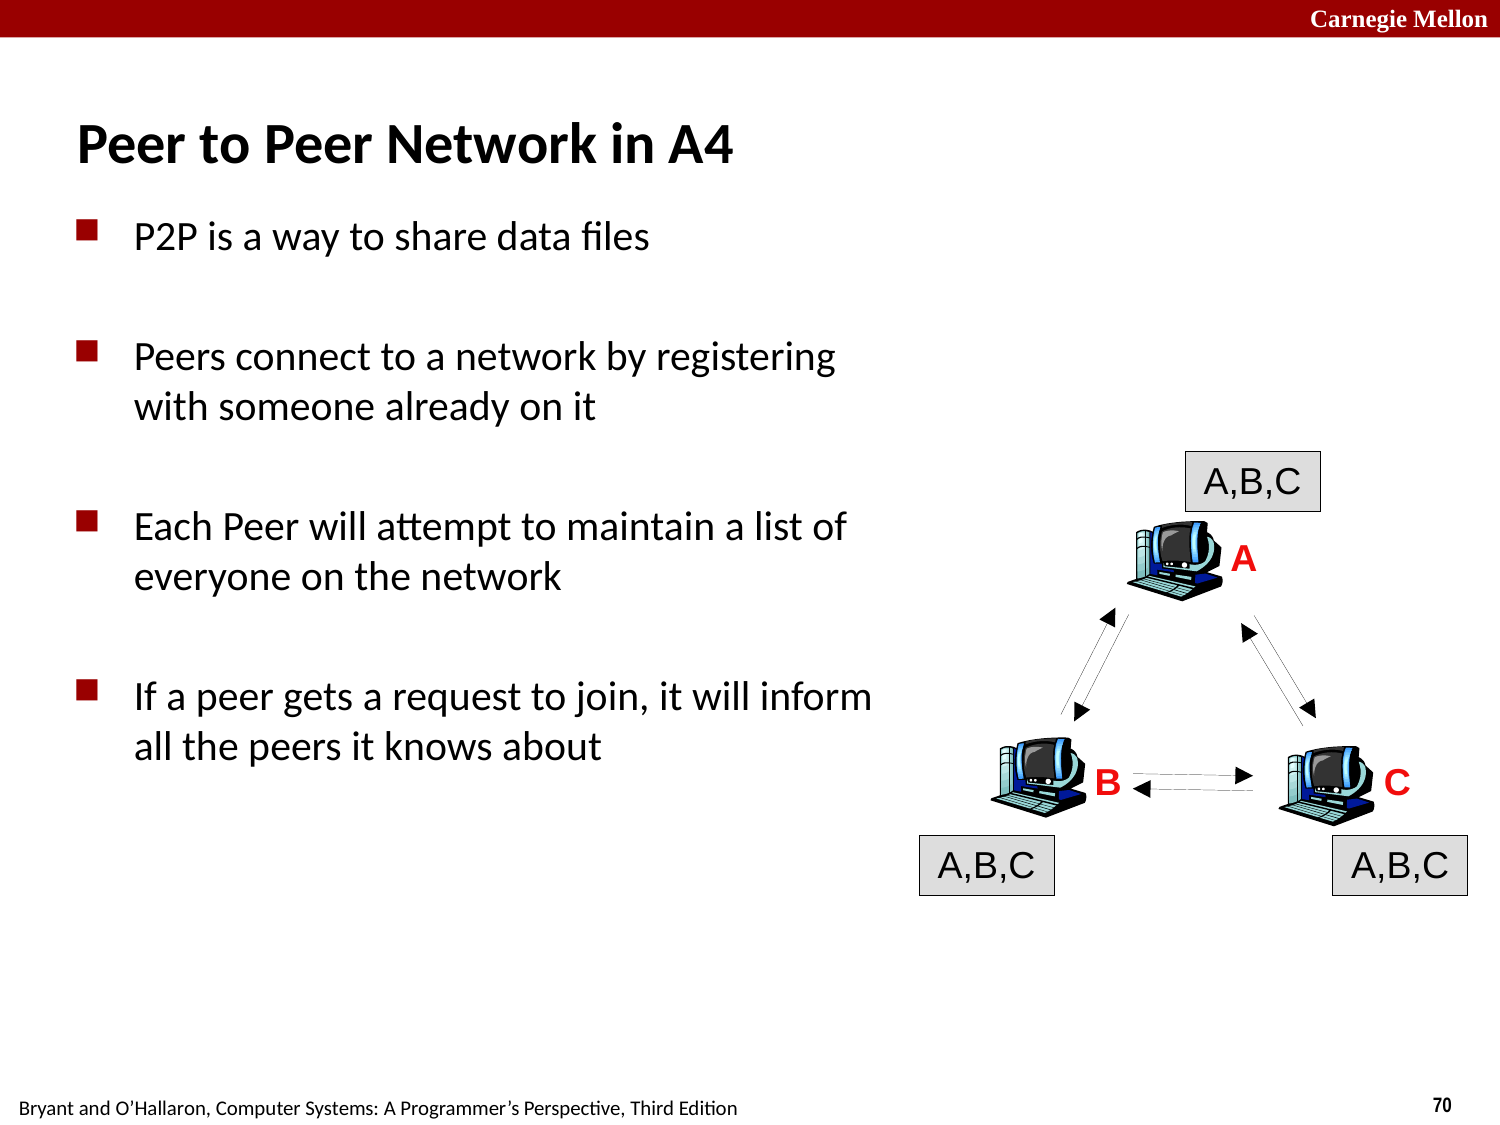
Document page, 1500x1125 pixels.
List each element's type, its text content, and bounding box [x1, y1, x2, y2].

text_box A,B,C [1332, 835, 1468, 896]
chart [1278, 745, 1376, 827]
text_box C [1359, 744, 1436, 820]
text_box A,B,C [919, 835, 1055, 896]
text_box A [1206, 520, 1282, 596]
title Peer to Peer Network in A4 [62, 93, 1297, 188]
list P2P is a way to share data files Peers connect to a network by registering with someone already on it Each Peer will attempt to maintain a list of everyone on the network If a peer gets a request to join, it will inform all the peers it knows about [62, 201, 916, 886]
text_box A,B,C [1185, 451, 1321, 512]
text_box B [1070, 744, 1146, 820]
chart [1126, 520, 1225, 602]
chart [990, 736, 1088, 818]
